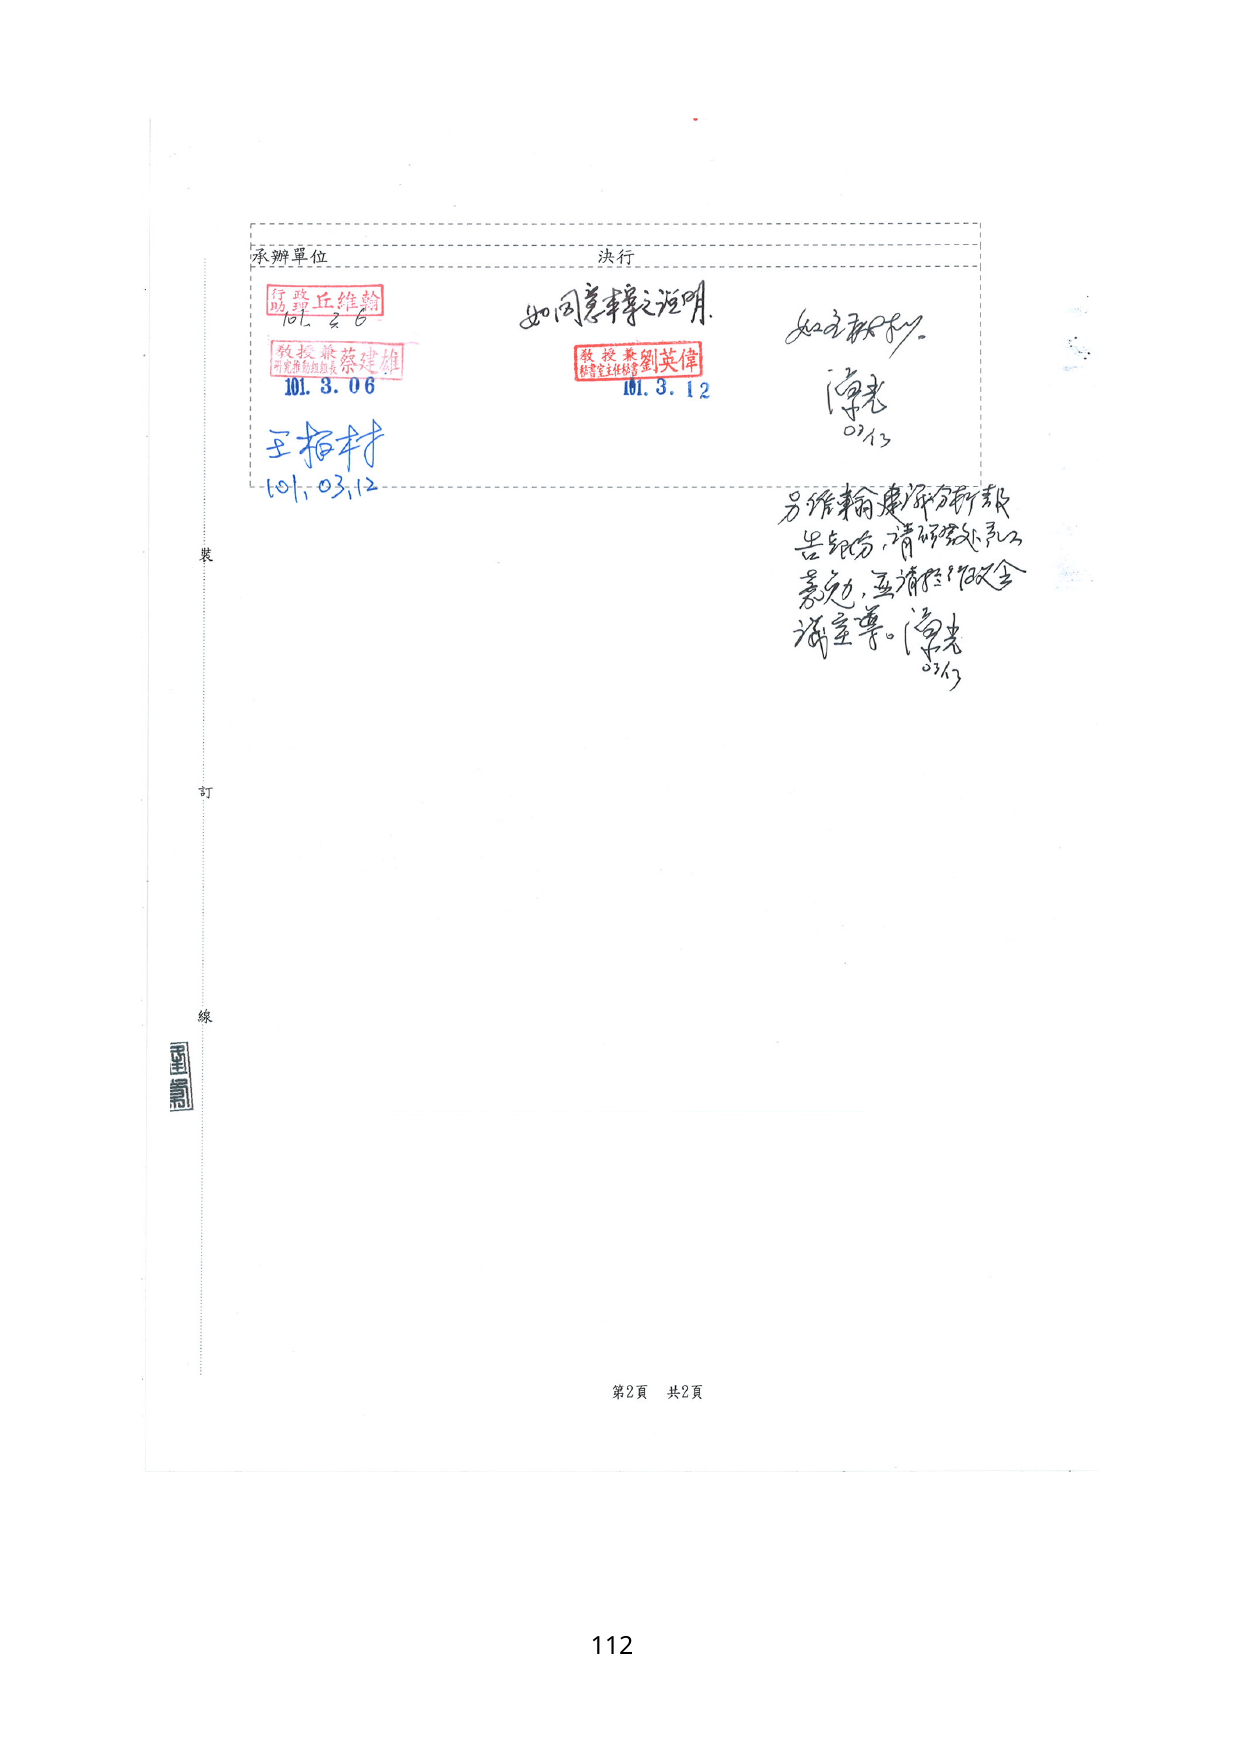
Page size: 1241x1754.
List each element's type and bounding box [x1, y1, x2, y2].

picture [141, 118, 1100, 1472]
